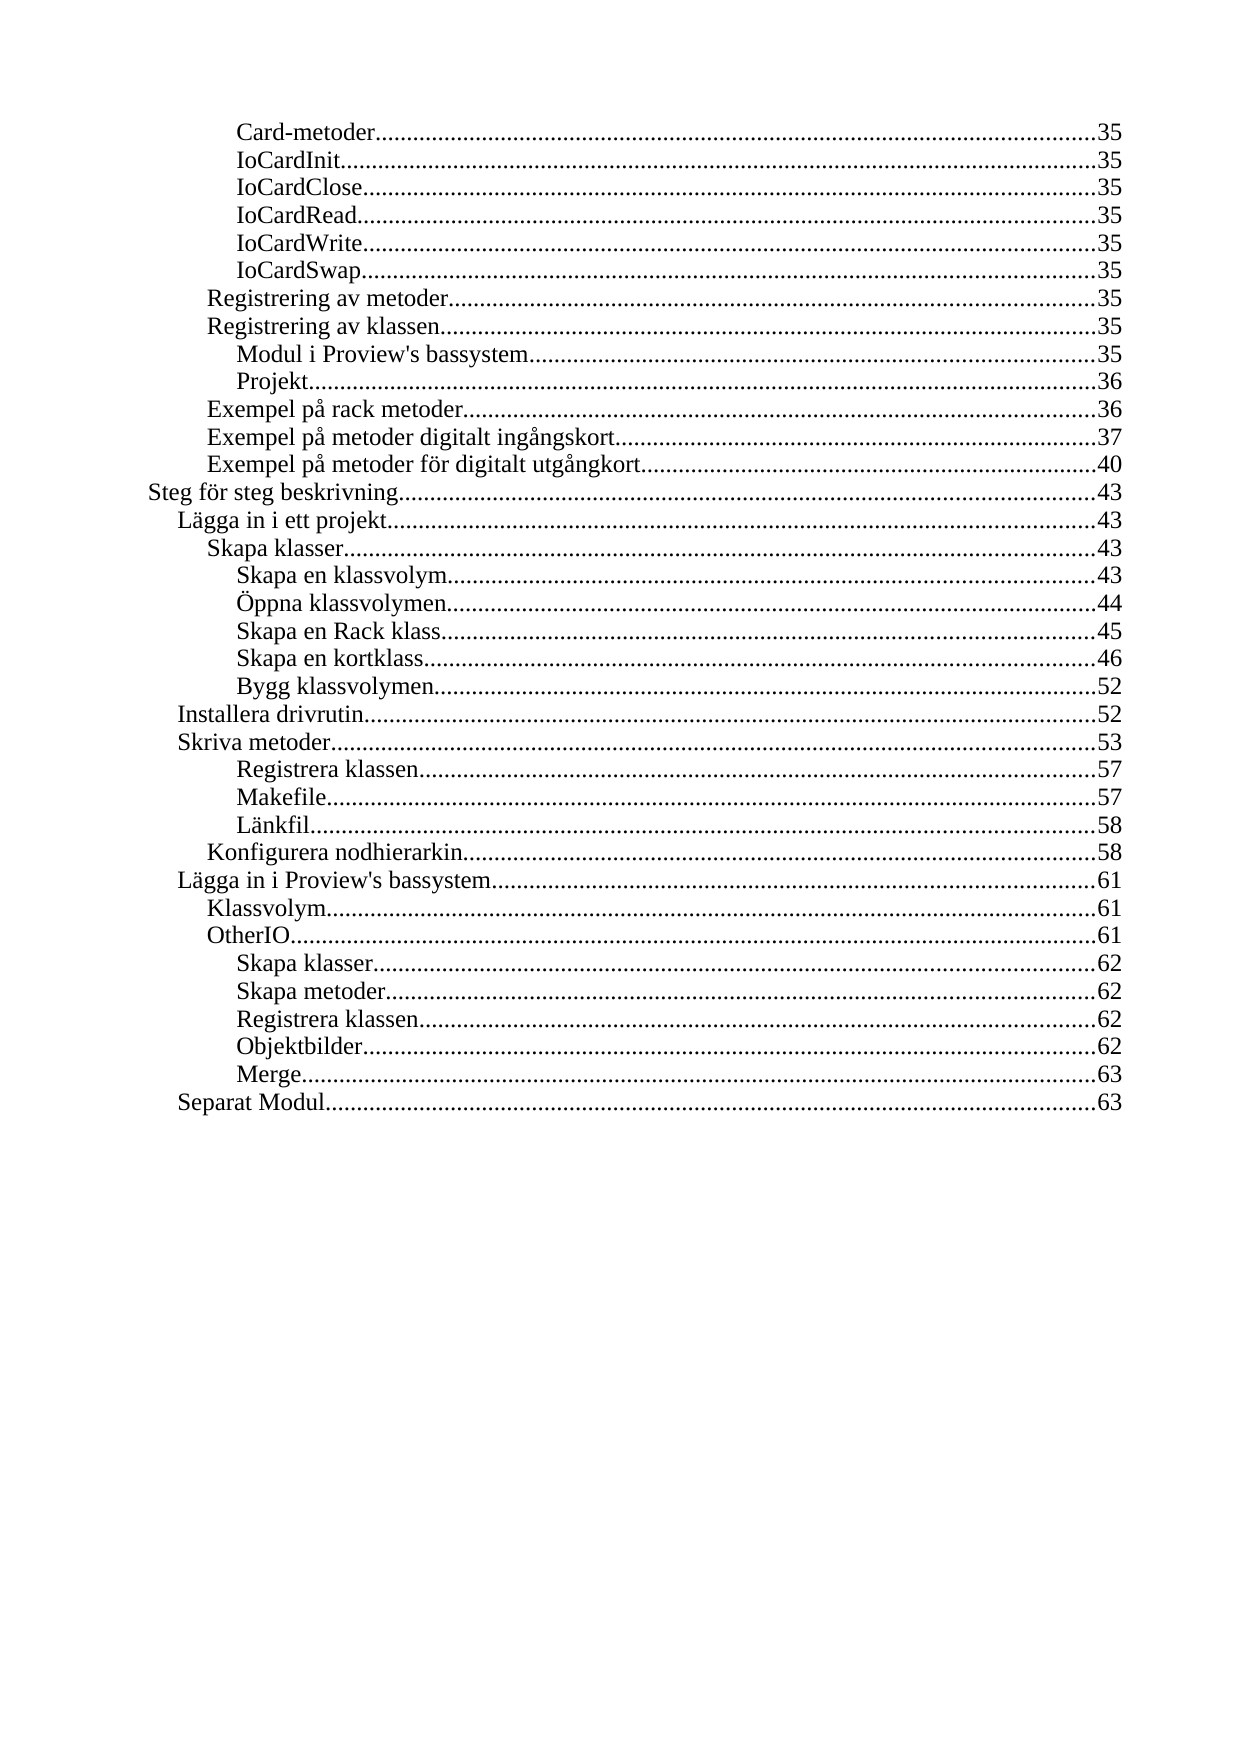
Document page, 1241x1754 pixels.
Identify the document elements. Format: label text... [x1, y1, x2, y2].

text Card-metoder 35 [236, 118, 1122, 146]
text Skapa en klassvolym 43 [236, 561, 1122, 589]
text Modul i Proview's bassystem 35 [236, 340, 1122, 367]
text Merge 63 [236, 1060, 1122, 1088]
text Skapa metoder 62 [236, 977, 1122, 1005]
text Konfigurera nodhierarkin 58 [207, 838, 1122, 866]
text Länkfil 58 [236, 811, 1122, 838]
text Öppna klassvolymen 44 [236, 589, 1122, 617]
text Registrera klassen 62 [236, 1005, 1122, 1032]
text Exempel på rack metoder 36 [207, 395, 1122, 423]
text Separat Modul 63 [177, 1088, 1122, 1116]
text Skapa en kortklass 46 [236, 644, 1122, 672]
text Registrering av metoder 35 [207, 284, 1122, 312]
text Lägga in i ett projekt 43 [177, 506, 1122, 534]
text Lägga in i Proview's bassystem 61 [177, 866, 1122, 894]
text Steg för steg beskrivning 43 [148, 478, 1122, 506]
text Exempel på metoder digitalt ingångskort 37 [207, 423, 1122, 451]
text Skapa klasser 43 [207, 534, 1122, 561]
text IoCardRead 35 [236, 201, 1122, 229]
text Klassvolym 61 [207, 894, 1122, 922]
text Skapa klasser 62 [236, 949, 1122, 977]
text IoCardWrite 35 [236, 229, 1122, 257]
text Registrera klassen 57 [236, 755, 1122, 783]
text Objektbilder 62 [236, 1032, 1122, 1060]
text Projekt 36 [236, 367, 1122, 395]
text Exempel på metoder för digitalt utgångkort 40 [207, 451, 1122, 478]
text Skriva metoder 53 [177, 728, 1122, 755]
text Makefile 57 [236, 783, 1122, 811]
text IoCardClose 35 [236, 173, 1122, 201]
text Bygg klassvolymen 52 [236, 672, 1122, 700]
text OtherIO 61 [207, 922, 1122, 949]
text IoCardInit 35 [236, 146, 1122, 173]
text Skapa en Rack klass 45 [236, 617, 1122, 644]
text Installera drivrutin 52 [177, 700, 1122, 728]
text Registrering av klassen 35 [207, 312, 1122, 340]
text IoCardSwap 35 [236, 257, 1122, 284]
